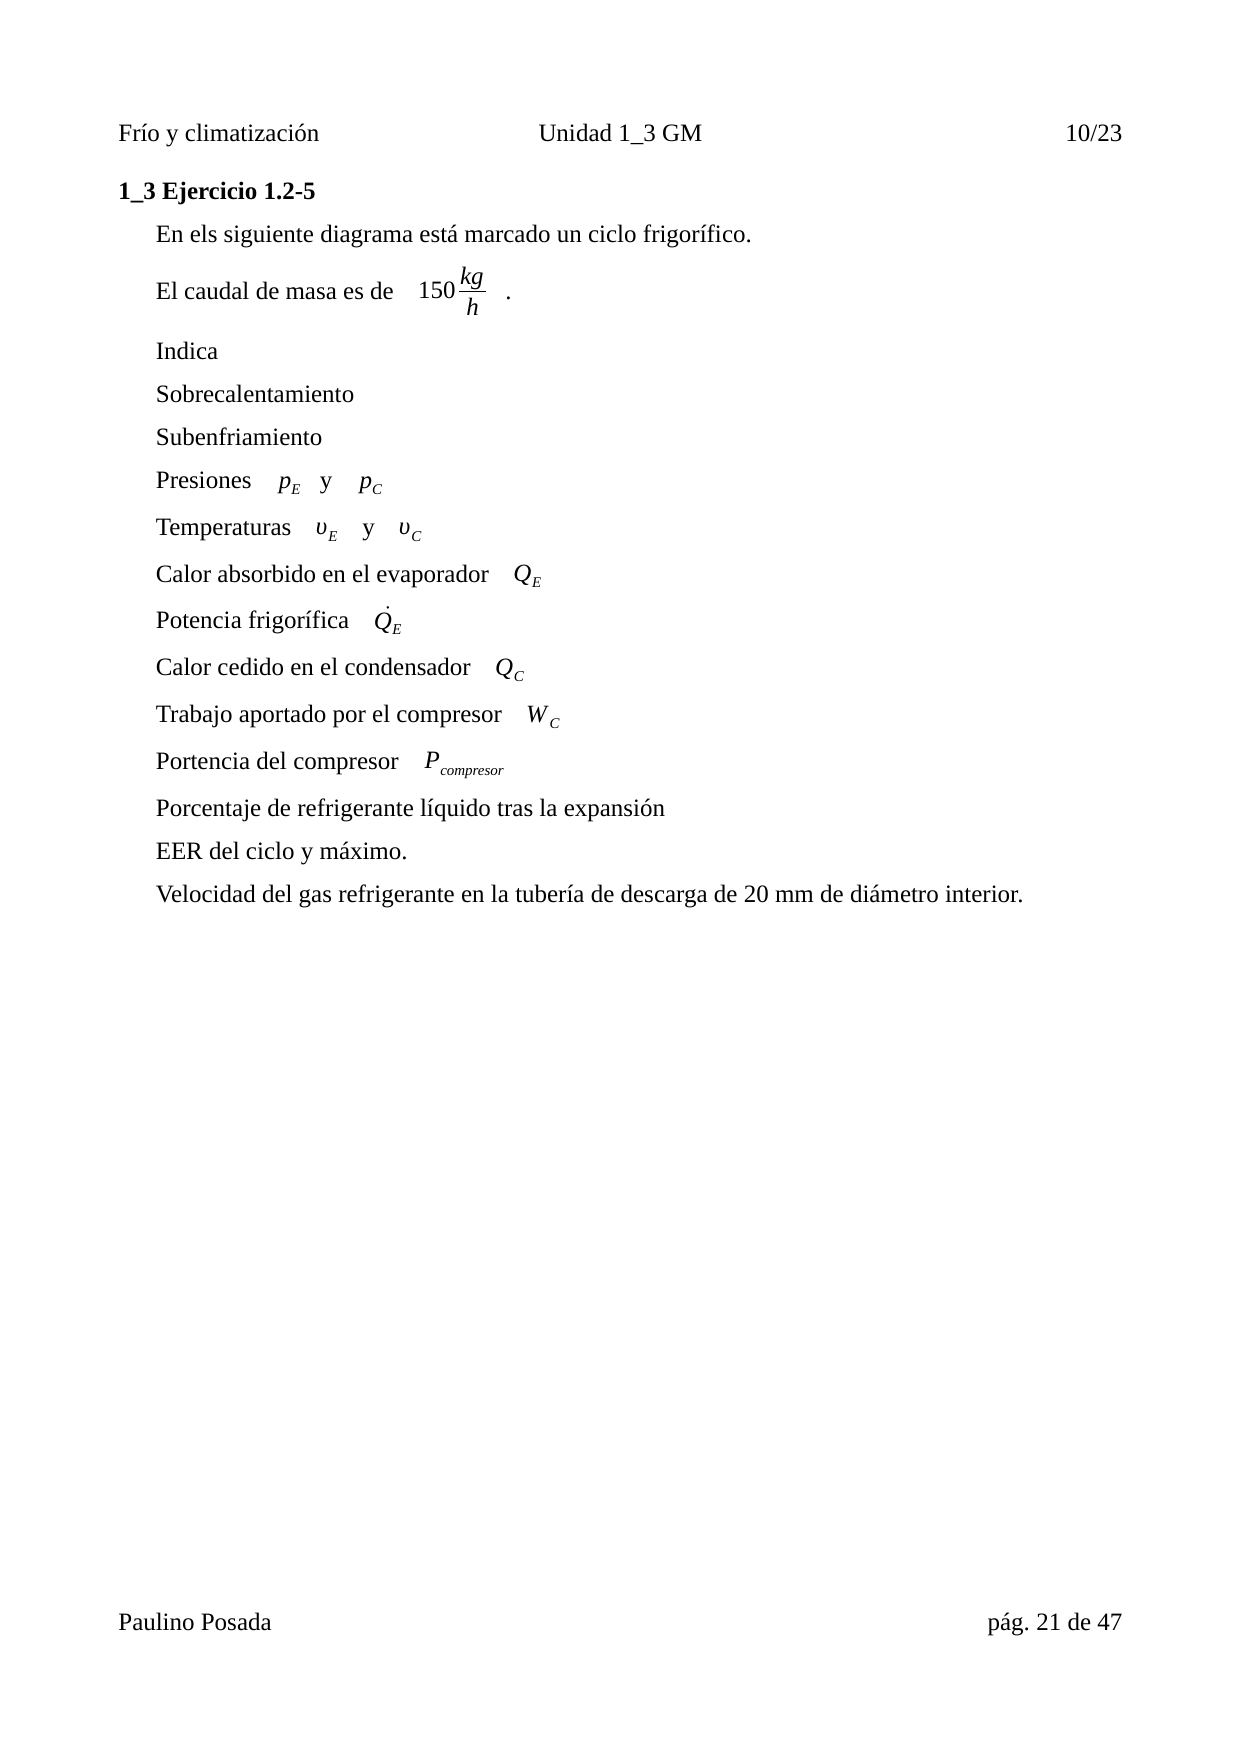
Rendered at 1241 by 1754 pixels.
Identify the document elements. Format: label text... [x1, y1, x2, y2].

text 1_3 Ejercicio 1.2-5 [118, 176, 1122, 205]
text Presiones y [156, 465, 1122, 498]
text Porcentaje de refrigerante líquido tras la expansión [156, 793, 1122, 822]
text Portencia del compresor [156, 746, 1122, 778]
text EER del ciclo y máximo. [156, 836, 1122, 865]
text Subenfriamiento [156, 422, 1122, 451]
text Potencia frigorífica [156, 606, 1122, 638]
text Trabajo aportado por el compresor [156, 699, 1122, 732]
text Temperaturas y [156, 512, 1122, 544]
text El caudal de masa es de . [156, 263, 1122, 322]
text Indica [156, 336, 1122, 365]
text Calor absorbido en el evaporador [156, 559, 1122, 591]
text Velocidad del gas refrigerante en la tubería de descarga de 20 mm de diámetro interior. [156, 879, 1122, 908]
text Sobrecalentamiento [156, 379, 1122, 408]
text Calor cedido en el condensador [156, 652, 1122, 685]
text En els siguiente diagrama está marcado un ciclo frigorífico. [156, 219, 1122, 248]
